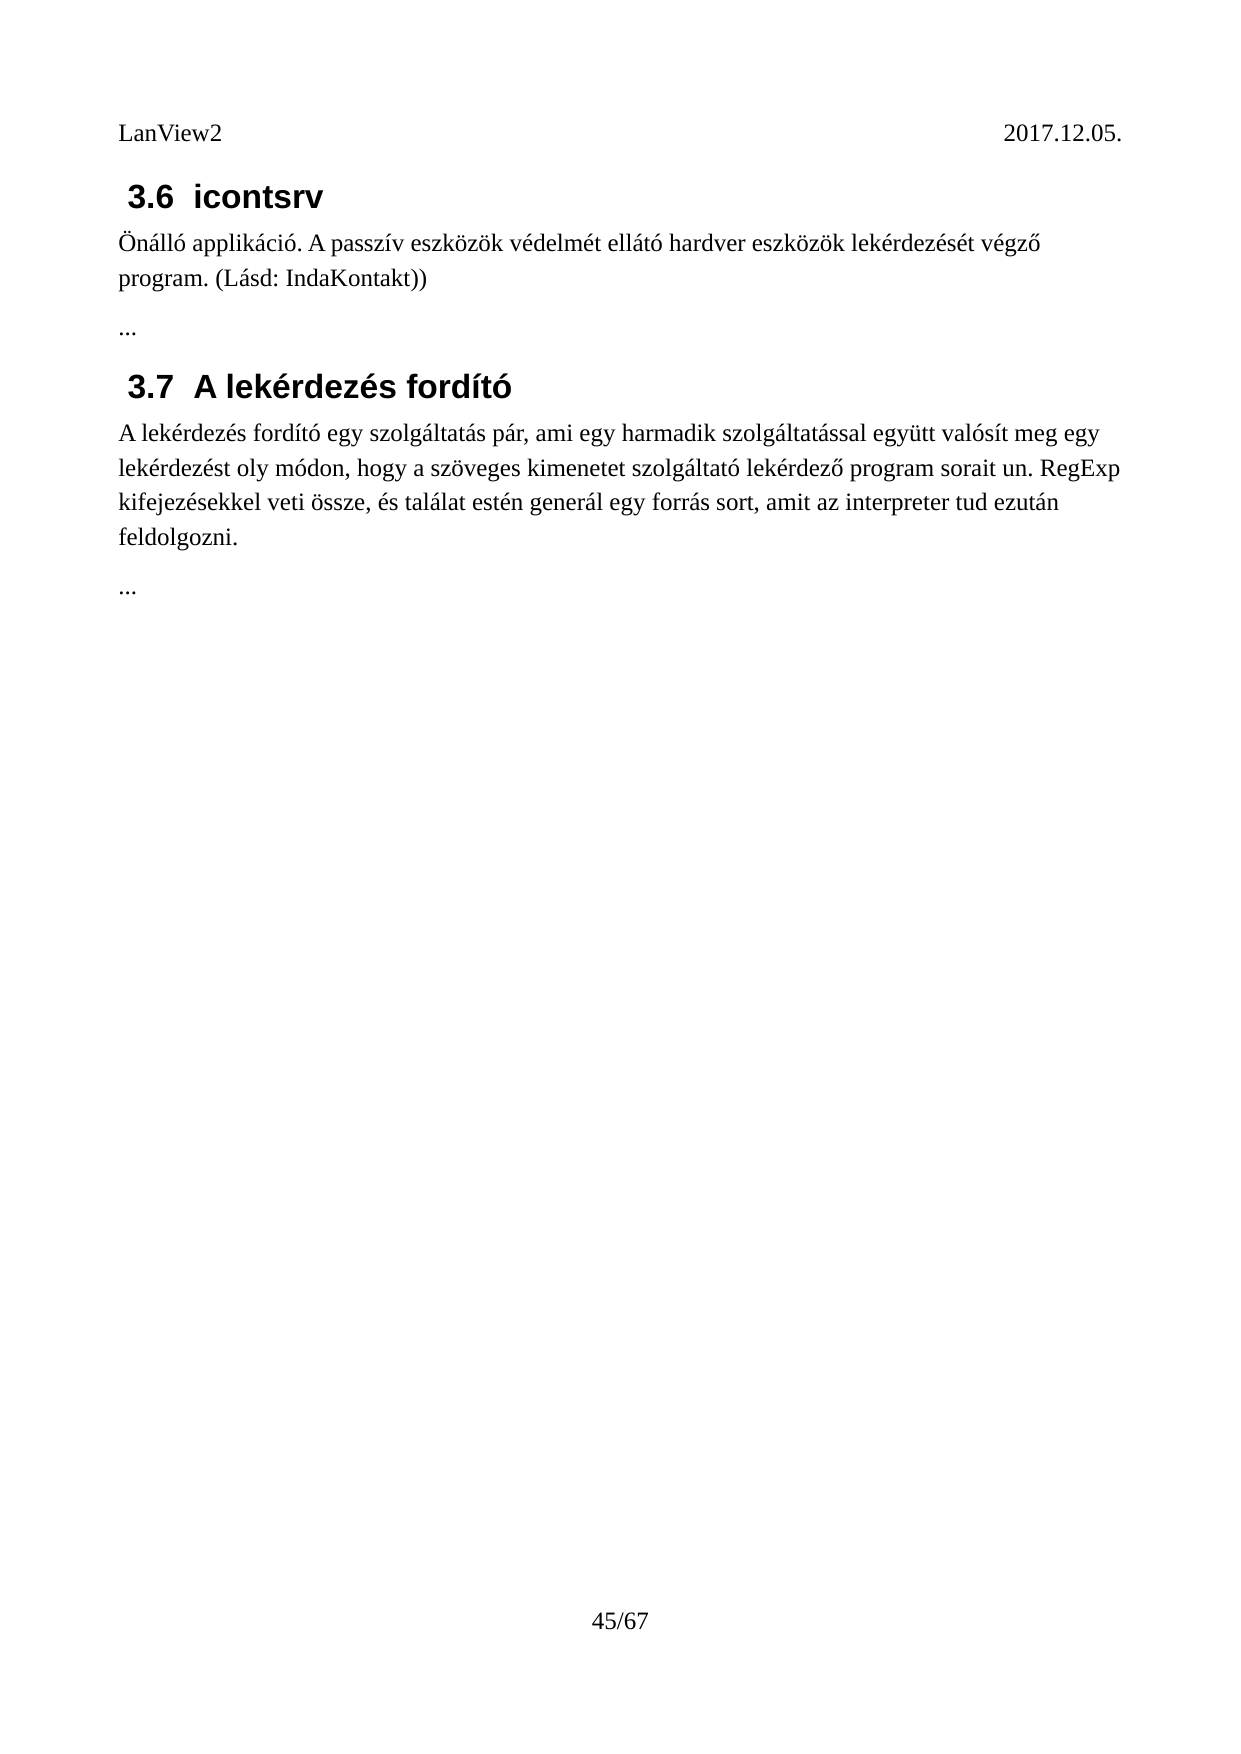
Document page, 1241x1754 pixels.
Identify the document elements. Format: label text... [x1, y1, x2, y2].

subtitle icontsrv [118, 177, 1122, 216]
subtitle A lekérdezés fordító [118, 367, 1122, 406]
text A lekérdezés fordító egy szolgáltatás pár, ami egy harmadik szolgáltatással együtt valósít meg egy lekérdezést oly módon, hogy a szöveges kimenetet szolgáltató lekérdező program sorait un. RegExp kifejezésekkel veti össze, és találat estén generál egy forrás sort, amit az interpreter tud ezután feldolgozni. [118, 418, 1122, 550]
text ... [118, 312, 1122, 341]
text ... [118, 571, 1122, 599]
text Önálló applikáció. A passzív eszközök védelmét ellátó hardver eszközök lekérdezését végző program. (Lásd: IndaKontakt)) [118, 228, 1122, 291]
